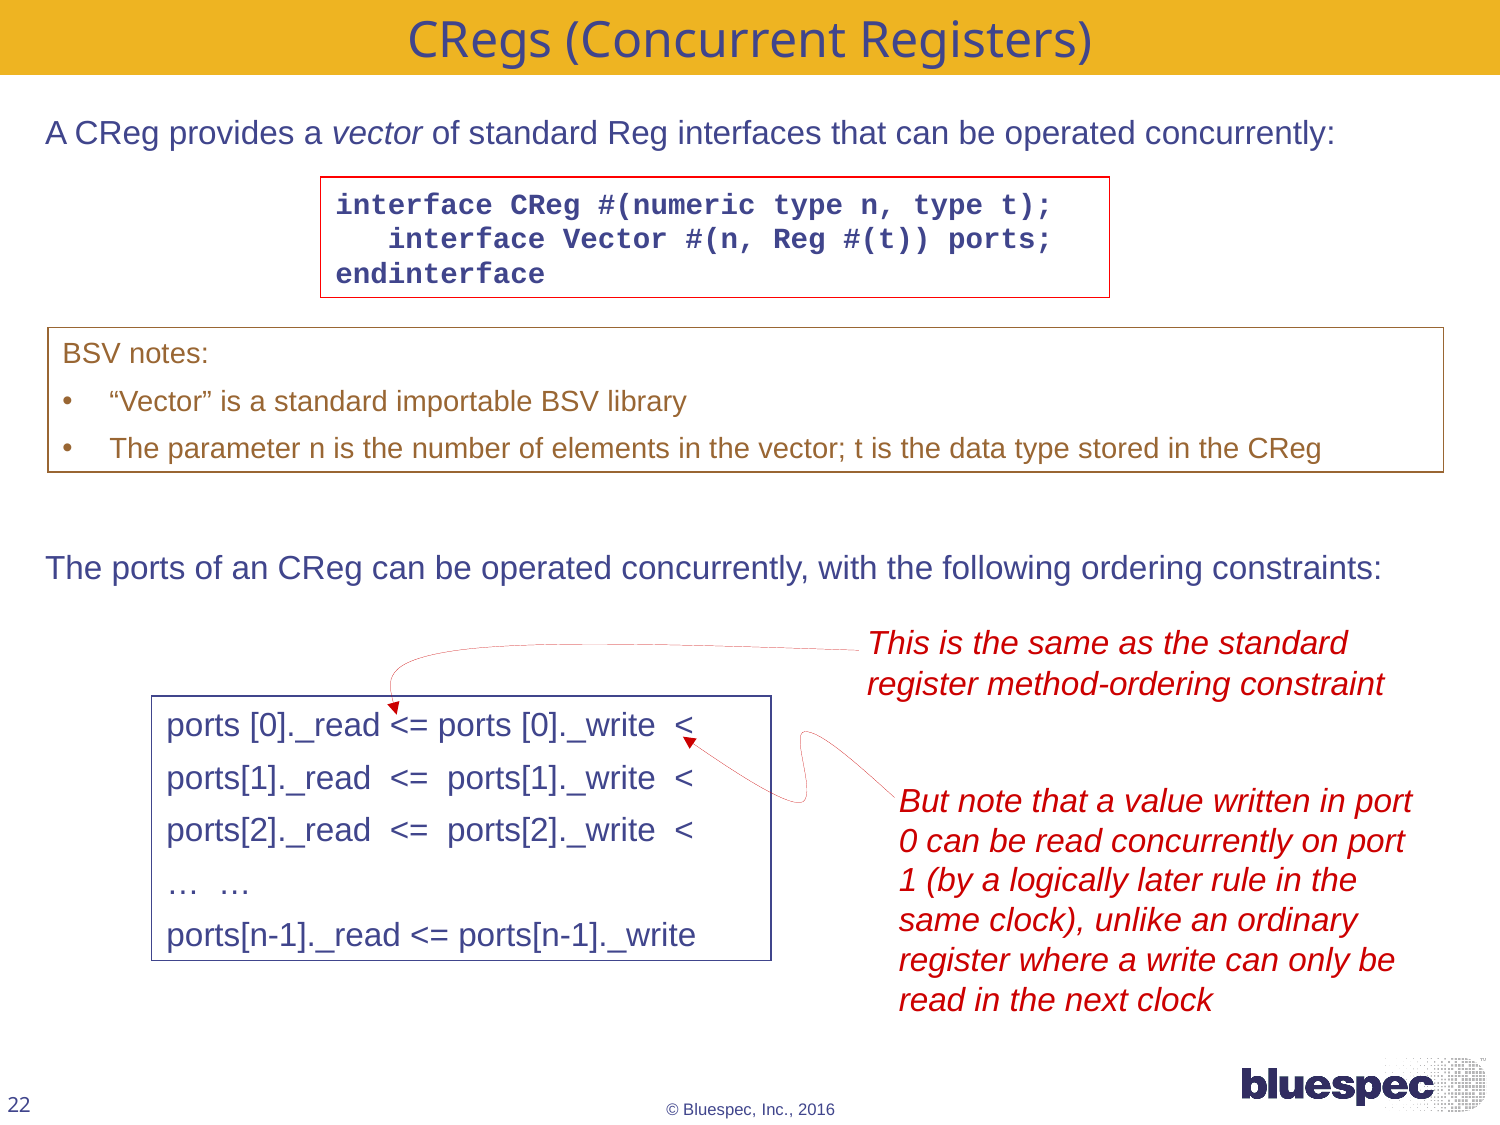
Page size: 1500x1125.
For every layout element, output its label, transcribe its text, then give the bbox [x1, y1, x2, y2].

text_box A CReg provides a vector of standard Reg interfaces that can be operated concurrently: [30, 104, 1382, 159]
text_box ports [0]._read <= ports [0]._write < ports[1]._read <= ports[1]._write < ports[2]._read <= ports[2]._write < … … ports[n-1]._read <= ports[n-1]._write [151, 696, 771, 961]
text_box CRegs (Concurrent Registers) [0, 0, 1500, 75]
text_box The ports of an CReg can be operated concurrently, with the following ordering constraints: [30, 539, 1403, 594]
text_box BSV notes: “Vector” is a standard importable BSV library The parameter n is the number of elements in the vector; t is the data type stored in the CReg [47, 327, 1444, 473]
text_box This is the same as the standard register method-ordering constraint [852, 614, 1405, 709]
text_box But note that a value written in port 0 can be read concurrently on port 1 (by a logically later rule in the same clock), unlike an ordinary register where a write can only be read in the next clock [883, 771, 1437, 1026]
picture [1242, 1058, 1487, 1112]
slide_number [7, 1044, 320, 1120]
text_box interface CReg #(numeric type n, type t); interface Vector #(n, Reg #(t)) ports; endinterface [320, 177, 1110, 298]
